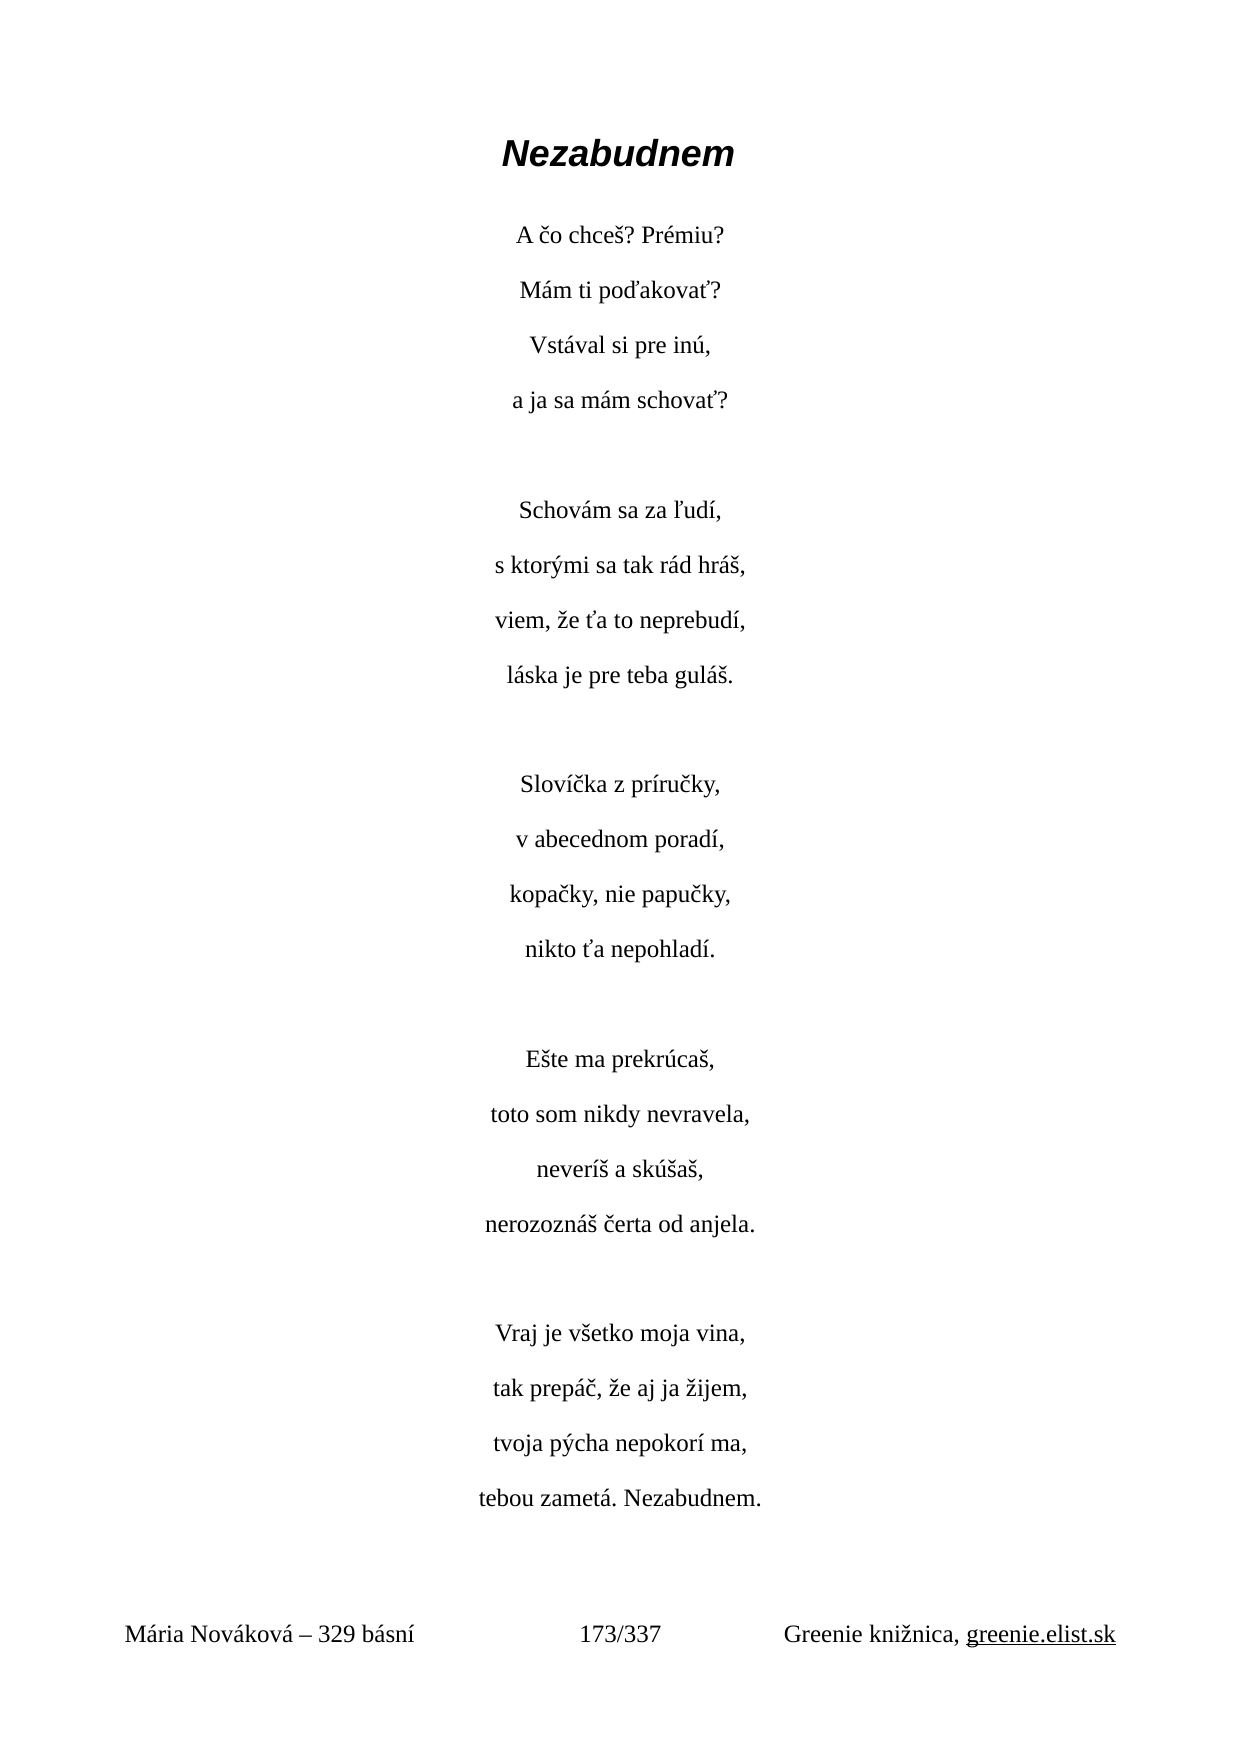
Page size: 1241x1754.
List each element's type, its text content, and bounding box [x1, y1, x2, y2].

text neveríš a skúšaš, [106, 1154, 1134, 1182]
subtitle Nezabudnem [106, 131, 1134, 174]
text Mám ti poďakovať? [106, 275, 1134, 304]
text Schovám sa za ľudí, [106, 495, 1134, 524]
text kopačky, nie papučky, [106, 879, 1134, 908]
text nerozoznáš čerta od anjela. [106, 1209, 1134, 1237]
text v abecednom poradí, [106, 824, 1134, 853]
text Vstával si pre inú, [106, 330, 1134, 359]
text Vraj je všetko moja vina, [106, 1318, 1134, 1347]
text a ja sa mám schovať? [106, 385, 1134, 414]
text nikto ťa nepohladí. [106, 934, 1134, 963]
text tak prepáč, že aj ja žijem, [106, 1373, 1134, 1402]
text láska je pre teba guláš. [106, 660, 1134, 688]
text s ktorými sa tak rád hráš, [106, 550, 1134, 579]
text A čo chceš? Prémiu? [106, 221, 1134, 249]
text tvoja pýcha nepokorí ma, [106, 1428, 1134, 1457]
text Ešte ma prekrúcaš, [106, 1044, 1134, 1073]
text toto som nikdy nevravela, [106, 1099, 1134, 1128]
text viem, že ťa to neprebudí, [106, 605, 1134, 633]
text Slovíčka z príručky, [106, 769, 1134, 798]
text tebou zametá. Nezabudnem. [106, 1483, 1134, 1512]
